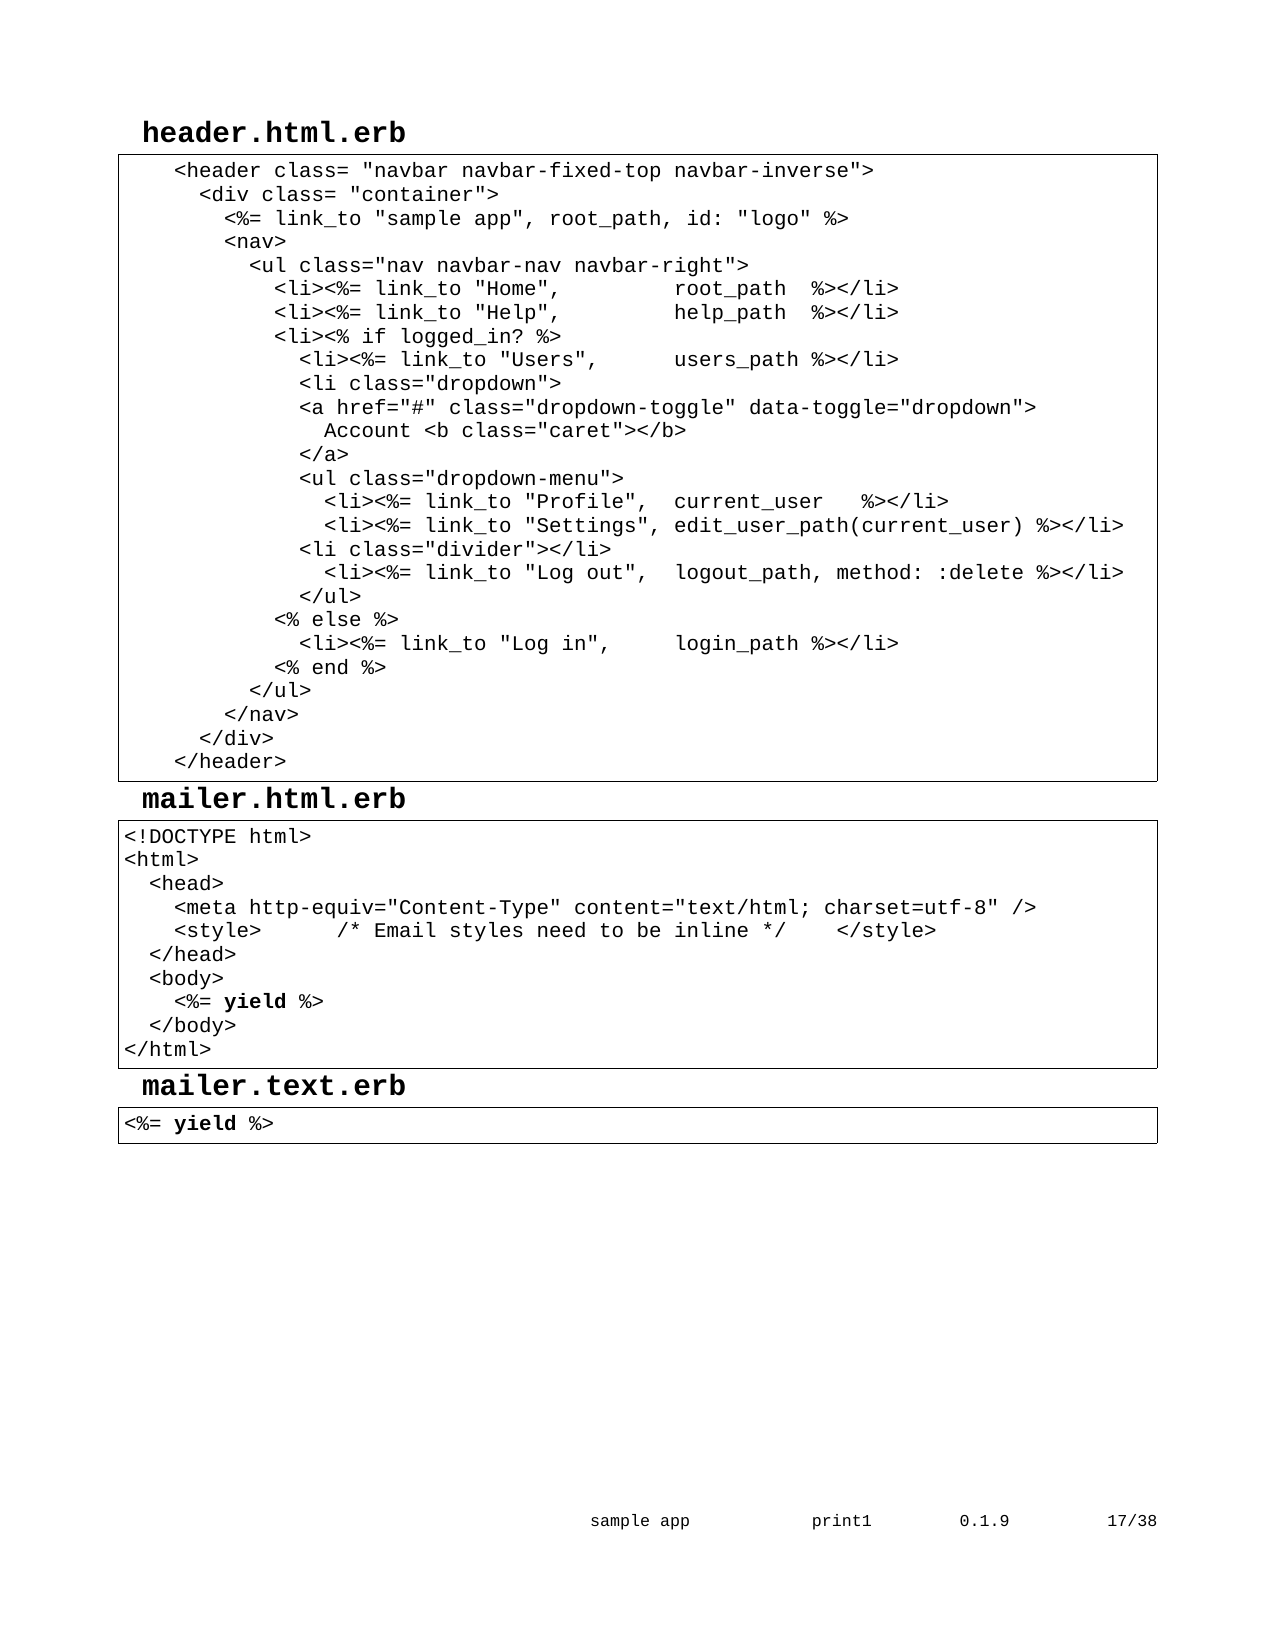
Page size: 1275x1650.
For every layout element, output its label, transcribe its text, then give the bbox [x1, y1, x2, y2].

table_header <!DOCTYPE html> <html> <head> <meta http-equiv="Content-Type" content="text/html; charset=utf-8" /> <style> /* Email styles need to be inline */ </style> </head> <body> <%= yield %> </body> </html> [119, 821, 1157, 1068]
table_header <header class= "navbar navbar-fixed-top navbar-inverse"> <div class= "container"> <%= link_to "sample app", root_path, id: "logo" %> <nav> <ul class="nav navbar-nav navbar-right"> <li><%= link_to "Home", root_path %></li> <li><%= link_to "Help", help_path %></li> <li><% if logged_in? %> <li><%= link_to "Users", users_path %></li> <li class="dropdown"> <a href="#" class="dropdown-toggle" data-toggle="dropdown"> Account <b class="caret"></b> </a> <ul class="dropdown-menu"> <li><%= link_to "Profile", current_user %></li> <li><%= link_to "Settings", edit_user_path(current_user) %></li> <li class="divider"></li> <li><%= link_to "Log out", logout_path, method: :delete %></li> </ul> <% else %> <li><%= link_to "Log in", login_path %></li> <% end %> </ul> </nav> </div> </header> [119, 155, 1157, 781]
subtitle mailer.html.erb [142, 784, 1157, 817]
subtitle mailer.text.erb [142, 1071, 1157, 1104]
subtitle header.html.erb [142, 118, 1157, 151]
table_header <%= yield %> [119, 1108, 1157, 1142]
